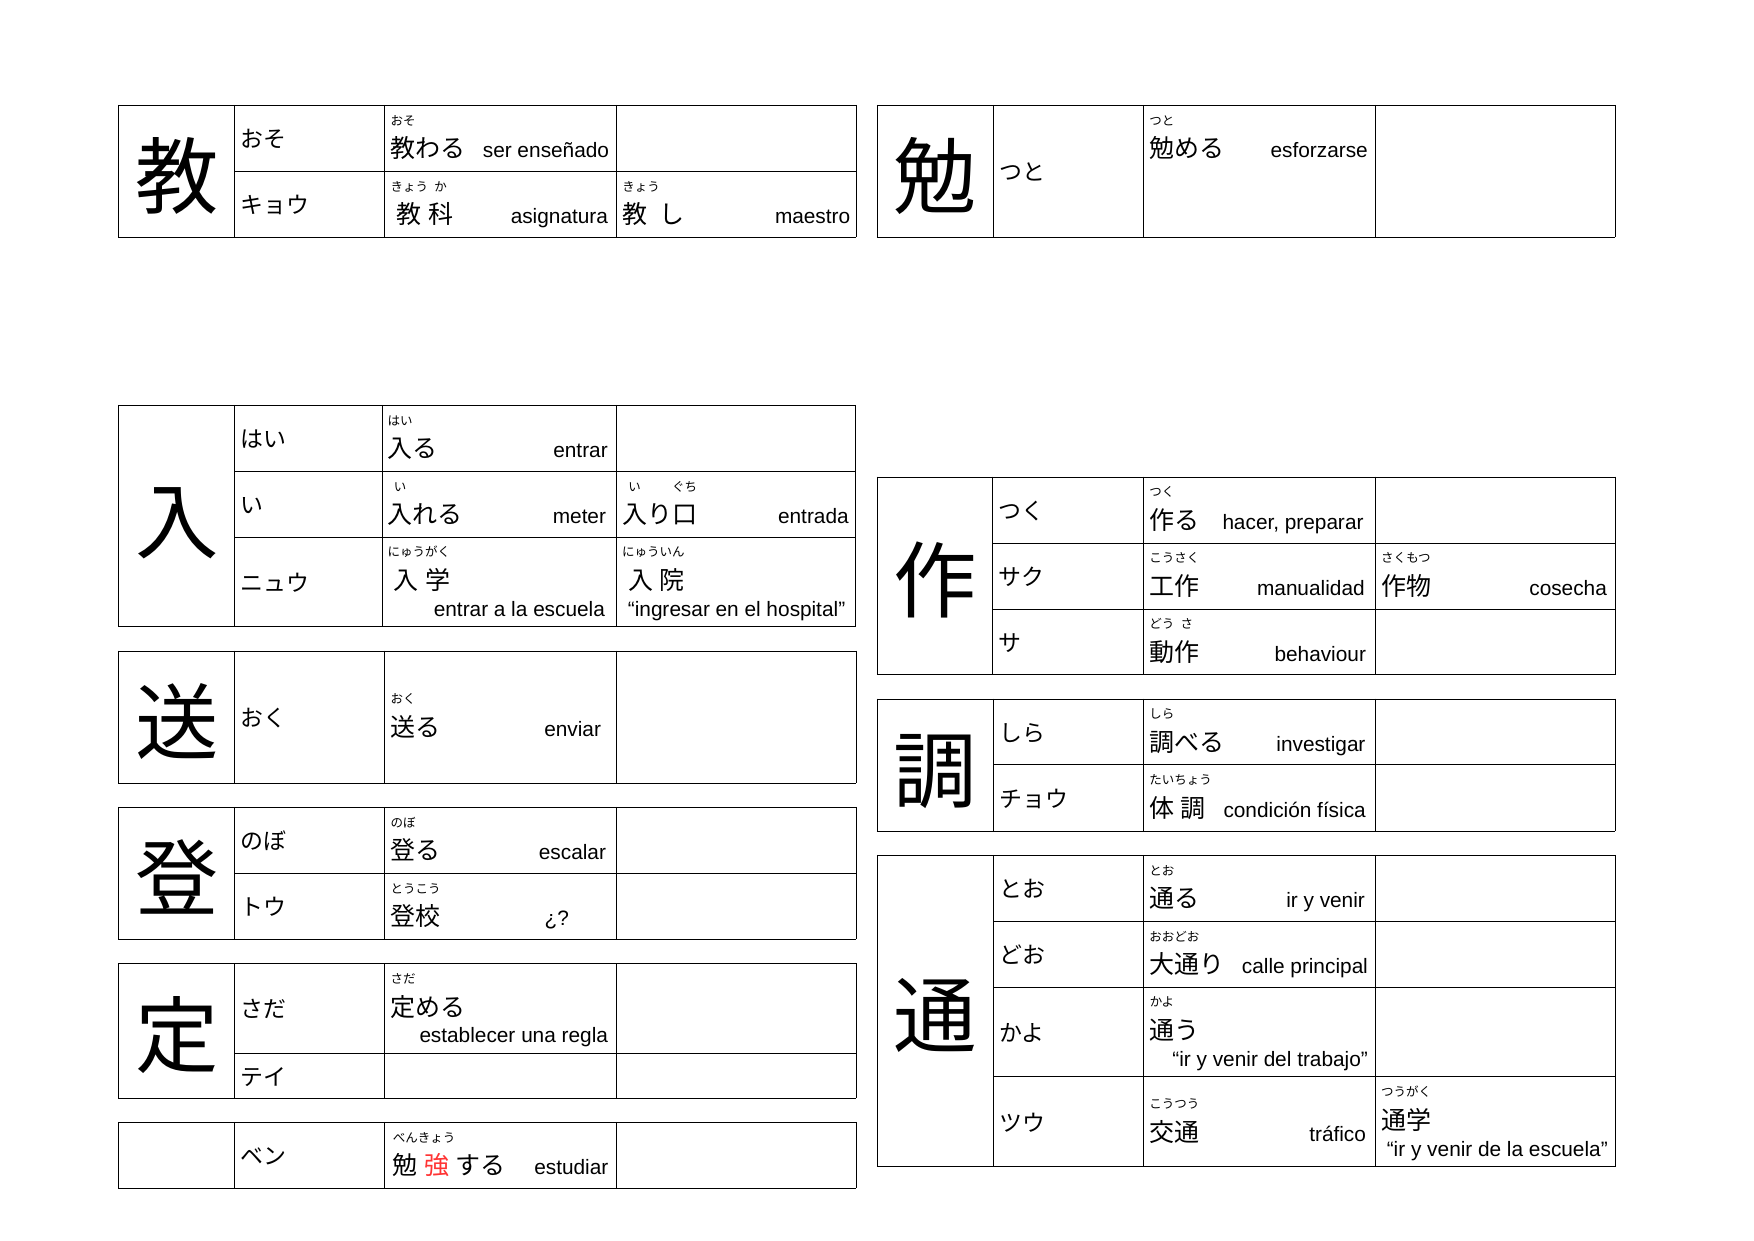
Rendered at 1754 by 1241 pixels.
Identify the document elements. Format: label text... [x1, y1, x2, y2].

table_header 勉 [878, 106, 993, 237]
table_header 教 [119, 106, 234, 237]
table_cell 入にゅう学がく entrar a la escuela [383, 538, 616, 626]
table_cell かよ [994, 988, 1143, 1076]
table_cell サク [993, 544, 1143, 608]
table_cell [617, 106, 856, 171]
table_cell 動どう作さ behaviour [1144, 610, 1375, 674]
table_cell [1376, 610, 1615, 674]
table_cell 登とう校こう ¿? [385, 874, 616, 939]
table_cell キョウ [235, 172, 384, 237]
table_cell 勉つとめる esforzarse [1144, 106, 1375, 237]
table_header 登 [119, 808, 234, 939]
table_cell 作さく物もつ cosecha [1376, 544, 1615, 608]
table_header のぼ [235, 808, 384, 873]
table_cell おそ [235, 106, 384, 171]
table_cell [1376, 106, 1615, 237]
table_header [1376, 856, 1615, 921]
table_header さだ [235, 964, 384, 1053]
table_header 作つくる hacer, preparar [1144, 478, 1375, 542]
table_header [617, 964, 856, 1053]
table_header 通 [878, 856, 993, 1166]
table_header おく [235, 652, 384, 783]
table_header はい [235, 406, 382, 471]
table_cell 工こう作さく manualidad [1144, 544, 1375, 608]
table_cell どお [994, 922, 1143, 987]
table_header 送おくる enviar [385, 652, 616, 783]
table_cell 交こう通つう tráfico [1144, 1077, 1375, 1166]
table_cell 教きょうし maestro [617, 172, 856, 237]
table_cell 通かよう “ir y venir del trabajo” [1144, 988, 1375, 1076]
table_cell [1376, 988, 1615, 1076]
table_cell 体たい調ちょう condición física [1144, 765, 1375, 831]
table_header [1376, 700, 1615, 764]
table_cell [1376, 922, 1615, 987]
table_cell トウ [235, 874, 384, 939]
table_cell [1376, 765, 1615, 831]
table_header [1376, 478, 1615, 542]
table_header ベン [235, 1123, 384, 1188]
table_header 勉べん強きょうする estudiar [385, 1123, 616, 1188]
table_header 作 [878, 478, 992, 674]
table_cell サ [993, 610, 1143, 674]
table_cell 通つう学がく “ir y venir de la escuela” [1376, 1077, 1615, 1166]
table_header 入 [119, 406, 234, 626]
table_cell [617, 1054, 856, 1098]
table_cell ツウ [994, 1077, 1143, 1166]
table_header とお [994, 856, 1143, 921]
table_cell 入いれる meter [383, 472, 616, 537]
table_cell 入にゅう院いん “ingresar en el hospital” [617, 538, 855, 626]
table_header 調しらべる investigar [1144, 700, 1375, 764]
table_cell 教おそわる ser enseñado [385, 106, 616, 171]
table_header 通とおる ir y venir [1144, 856, 1375, 921]
table_header 調 [878, 700, 993, 831]
table_header しら [994, 700, 1143, 764]
table_header [617, 406, 855, 471]
table_header [617, 1123, 856, 1188]
table_cell い [235, 472, 382, 537]
table_header 定 [119, 964, 234, 1098]
table_header 送 [119, 652, 234, 783]
table_header 定さだめる establecer una regla [385, 964, 616, 1053]
table_header [617, 808, 856, 873]
table_header 入はいる entrar [383, 406, 616, 471]
table_header [617, 652, 856, 783]
table_header つく [993, 478, 1143, 542]
table_cell つと [994, 106, 1143, 237]
table_cell チョウ [994, 765, 1143, 831]
table_cell [617, 874, 856, 939]
table_cell テイ [235, 1054, 384, 1098]
table_header [119, 1123, 234, 1188]
table_cell 教きょう科か asignatura [385, 172, 616, 237]
table_header 登のぼる escalar [385, 808, 616, 873]
table_cell [385, 1054, 616, 1098]
table_cell 入いり口ぐち entrada [617, 472, 855, 537]
table_cell 大おお通どおり calle principal [1144, 922, 1375, 987]
table_cell ニュウ [235, 538, 382, 626]
